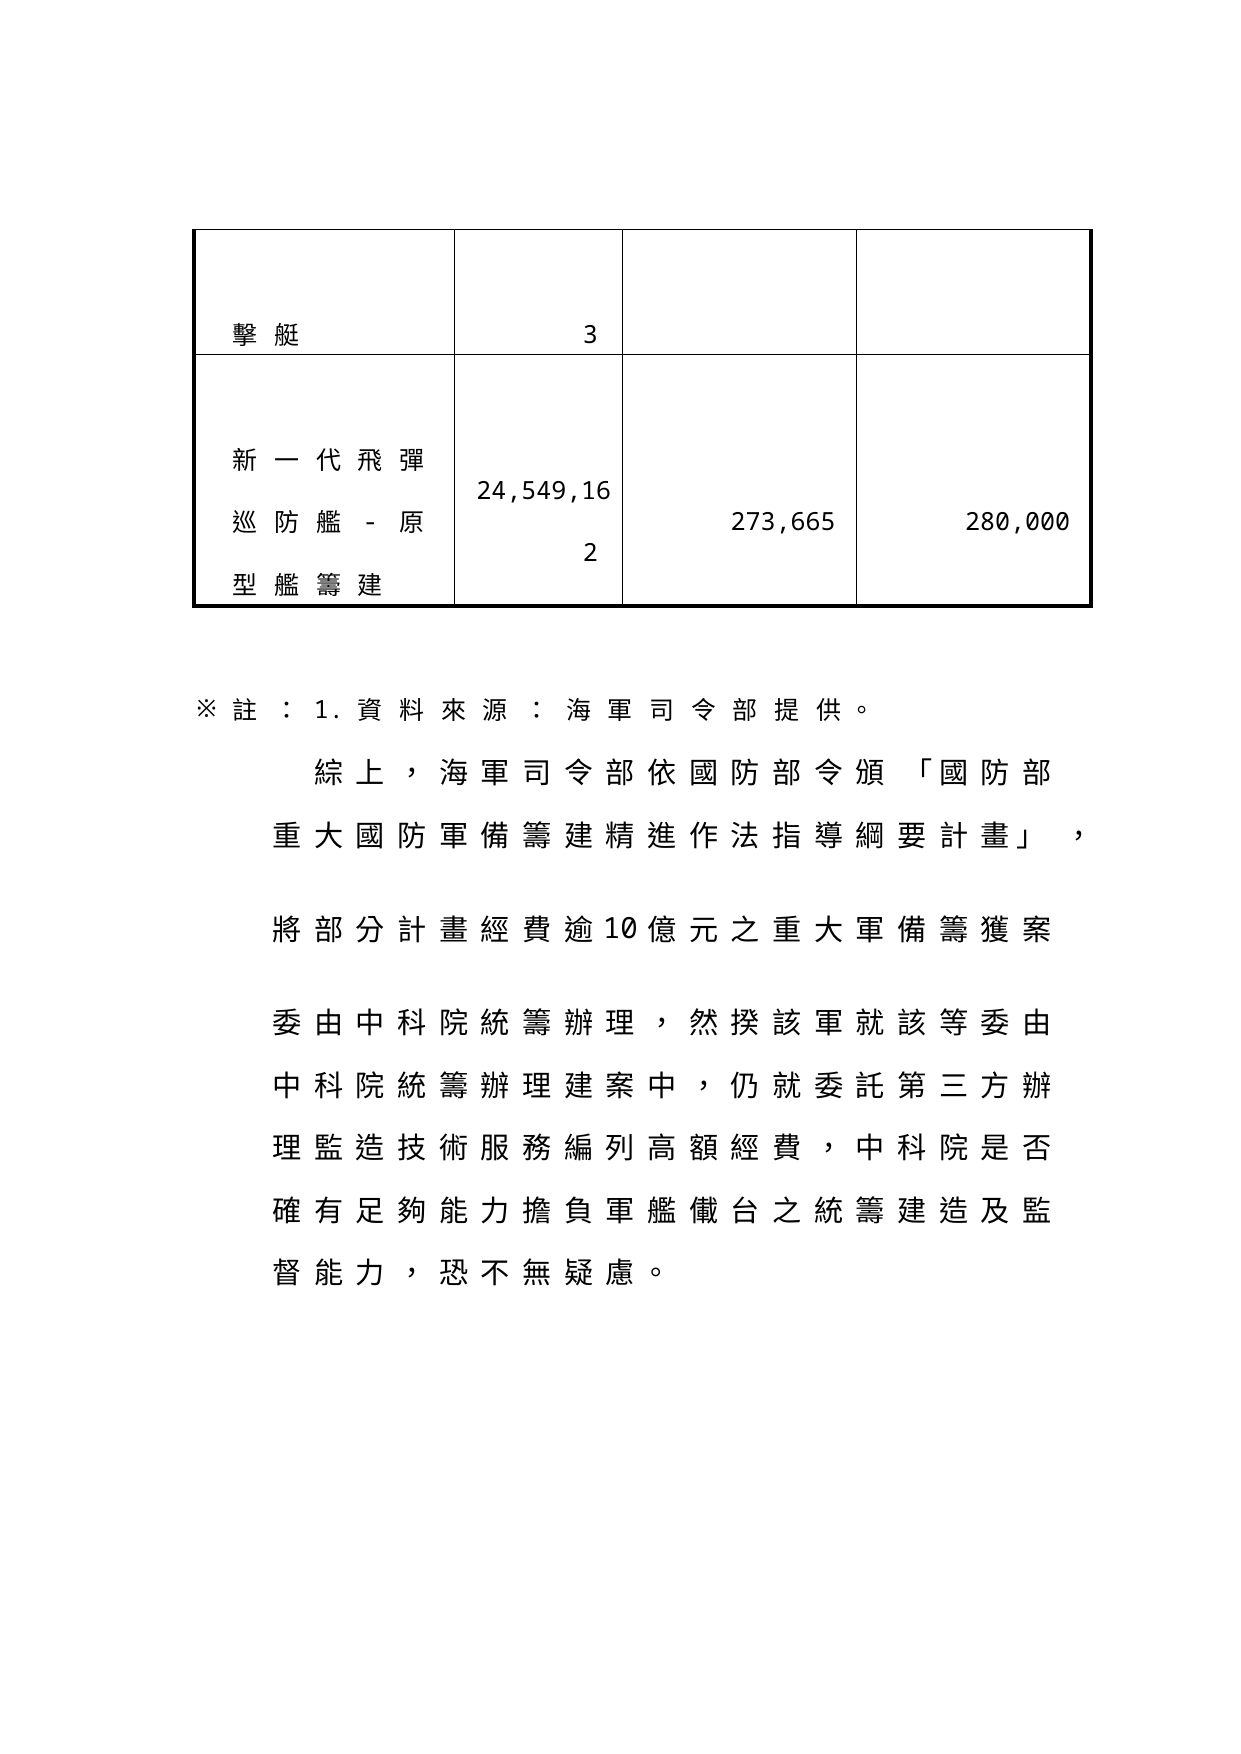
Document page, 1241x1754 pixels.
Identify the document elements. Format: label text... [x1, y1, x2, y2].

table_cell [857, 230, 1089, 354]
text 綜上，海軍司令部依國防部令頒「國防部重大國防軍備籌建精進作法指導綱要計畫」，將部分計畫經費逾10億元之重大軍備籌獲案委由中科院統籌辦理，然揆該軍就該等委由中科院統籌辦理建案中，仍就委託第三方辦理監造技術服務編列高額經費，中科院是否確有足夠能力擔負軍艦儎台之統籌建造及監督能力，恐不無疑慮。 [242, 729, 1058, 1292]
table_cell 新一代飛彈巡防艦-原型艦籌建 [196, 355, 454, 604]
text ※註：1.資料來源：海軍司令部提供。 [168, 667, 1058, 729]
table_cell 24,549,162 [455, 355, 622, 604]
table_cell 3 [455, 230, 622, 354]
table_cell [623, 230, 856, 354]
table_cell 273,665 [623, 355, 856, 604]
table_cell 擊艇 [196, 230, 454, 354]
table_cell 280,000 [857, 355, 1089, 604]
